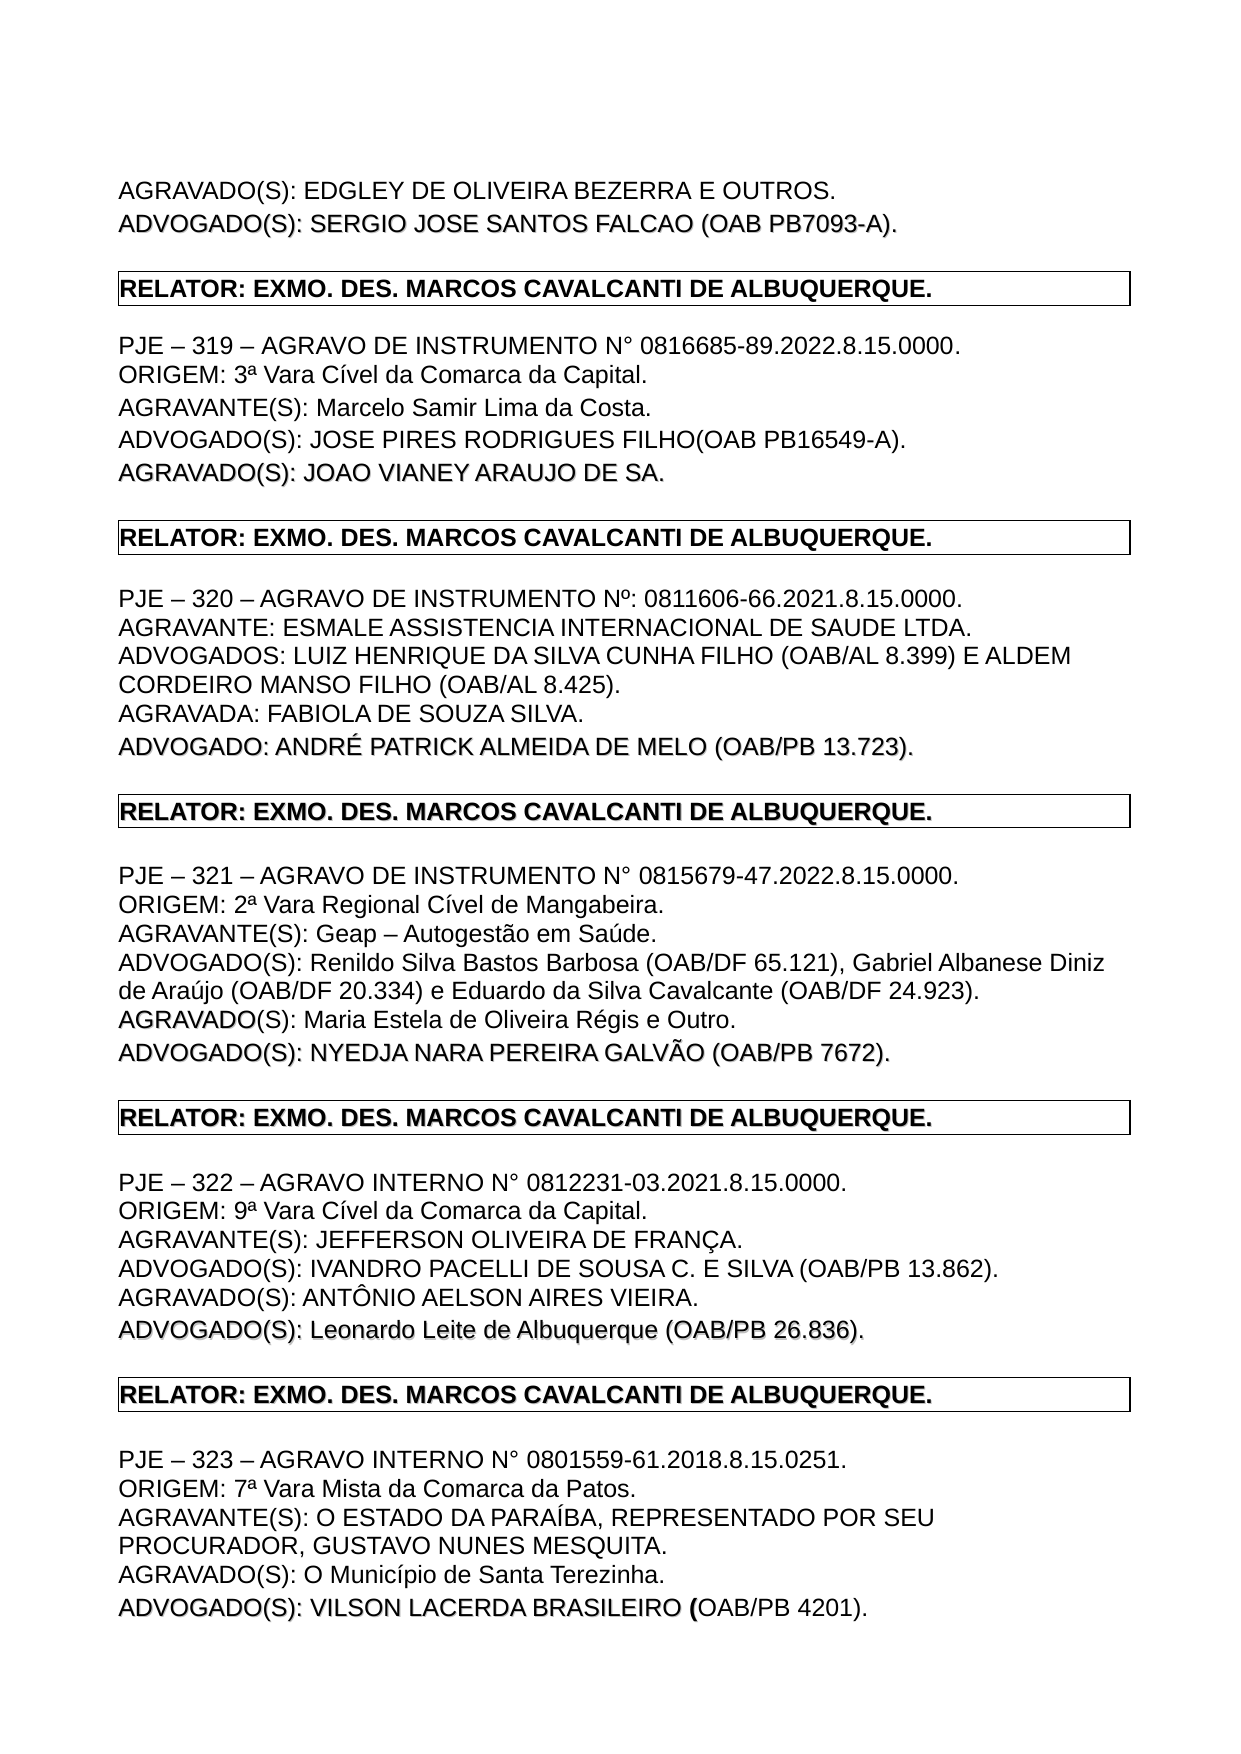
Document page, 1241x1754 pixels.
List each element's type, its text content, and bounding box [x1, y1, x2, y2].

text ADVOGADO(S): Renildo Silva Bastos Barbosa (OAB/DF 65.121), Gabriel Albanese Diniz de Araújo (OAB/DF 20.334) e Eduardo da Silva Cavalcante (OAB/DF 24.923). [118, 948, 1122, 1005]
text AGRAVADA: FABIOLA DE SOUZA SILVA. [118, 699, 1122, 728]
text ORIGEM: 2ª Vara Regional Cível de Mangabeira. [118, 890, 1122, 919]
text ADVOGADO(S): Leonardo Leite de Albuquerque (OAB/PB 26.836). [118, 1316, 1131, 1344]
text PJE – 322 – AGRAVO INTERNO N° 0812231-03.2021.8.15.0000. [118, 1168, 1122, 1196]
text AGRAVADO(S): EDGLEY DE OLIVEIRA BEZERRA E OUTROS. [118, 176, 1122, 205]
text AGRAVADO(S): JOAO VIANEY ARAUJO DE SA. [118, 458, 1131, 487]
text AGRAVANTE(S): Marcelo Samir Lima da Costa. [118, 393, 1131, 421]
text AGRAVADO(S): ANTÔNIO AELSON AIRES VIEIRA. [118, 1283, 1122, 1311]
text RELATOR: EXMO. DES. MARCOS CAVALCANTI DE ALBUQUERQUE. [119, 521, 1129, 554]
text RELATOR: EXMO. DES. MARCOS CAVALCANTI DE ALBUQUERQUE. [119, 272, 1129, 305]
text ORIGEM: 7ª Vara Mista da Comarca da Patos. [118, 1474, 1122, 1503]
text ADVOGADOS: LUIZ HENRIQUE DA SILVA CUNHA FILHO (OAB/AL 8.399) E ALDEM CORDEIRO MANSO FILHO (OAB/AL 8.425). [118, 641, 1122, 699]
text ADVOGADO(S): IVANDRO PACELLI DE SOUSA C. E SILVA (OAB/PB 13.862). [118, 1254, 1122, 1283]
text AGRAVANTE(S): O ESTADO DA PARAÍBA, REPRESENTADO POR SEU PROCURADOR, GUSTAVO NUNES MESQUITA. [118, 1503, 1122, 1560]
text ADVOGADO(S): JOSE PIRES RODRIGUES FILHO(OAB PB16549-A). [118, 426, 1131, 454]
text RELATOR: EXMO. DES. MARCOS CAVALCANTI DE ALBUQUERQUE. [119, 1101, 1129, 1134]
text ADVOGADO(S): VILSON LACERDA BRASILEIRO (OAB/PB 4201). [118, 1593, 1131, 1622]
text ORIGEM: 9ª Vara Cível da Comarca da Capital. [118, 1196, 1122, 1225]
text ORIGEM: 3ª Vara Cível da Comarca da Capital. [118, 360, 1122, 388]
text PJE – 319 – AGRAVO DE INSTRUMENTO N° 0816685-89.2022.8.15.0000. [118, 331, 1122, 360]
text RELATOR: EXMO. DES. MARCOS CAVALCANTI DE ALBUQUERQUE. [119, 1378, 1129, 1411]
text PJE – 323 – AGRAVO INTERNO N° 0801559-61.2018.8.15.0251. [118, 1445, 1122, 1474]
text AGRAVADO(S): O Município de Santa Terezinha. [118, 1560, 1122, 1589]
text ADVOGADO: ANDRÉ PATRICK ALMEIDA DE MELO (OAB/PB 13.723). [118, 732, 1131, 761]
text AGRAVADO(S): Maria Estela de Oliveira Régis e Outro. [118, 1005, 1122, 1034]
text AGRAVANTE: ESMALE ASSISTENCIA INTERNACIONAL DE SAUDE LTDA. [118, 613, 1122, 641]
text RELATOR: EXMO. DES. MARCOS CAVALCANTI DE ALBUQUERQUE. [119, 795, 1129, 827]
text ADVOGADO(S): NYEDJA NARA PEREIRA GALVÃO (OAB/PB 7672). [118, 1038, 1131, 1067]
text PJE – 320 – AGRAVO DE INSTRUMENTO Nº: 0811606-66.2021.8.15.0000. [118, 584, 1122, 613]
text AGRAVANTE(S): JEFFERSON OLIVEIRA DE FRANÇA. [118, 1225, 1122, 1254]
text ADVOGADO(S): SERGIO JOSE SANTOS FALCAO (OAB PB7093-A). [118, 209, 1131, 238]
text PJE – 321 – AGRAVO DE INSTRUMENTO N° 0815679-47.2022.8.15.0000. [118, 861, 1122, 890]
text AGRAVANTE(S): Geap – Autogestão em Saúde. [118, 919, 1122, 948]
